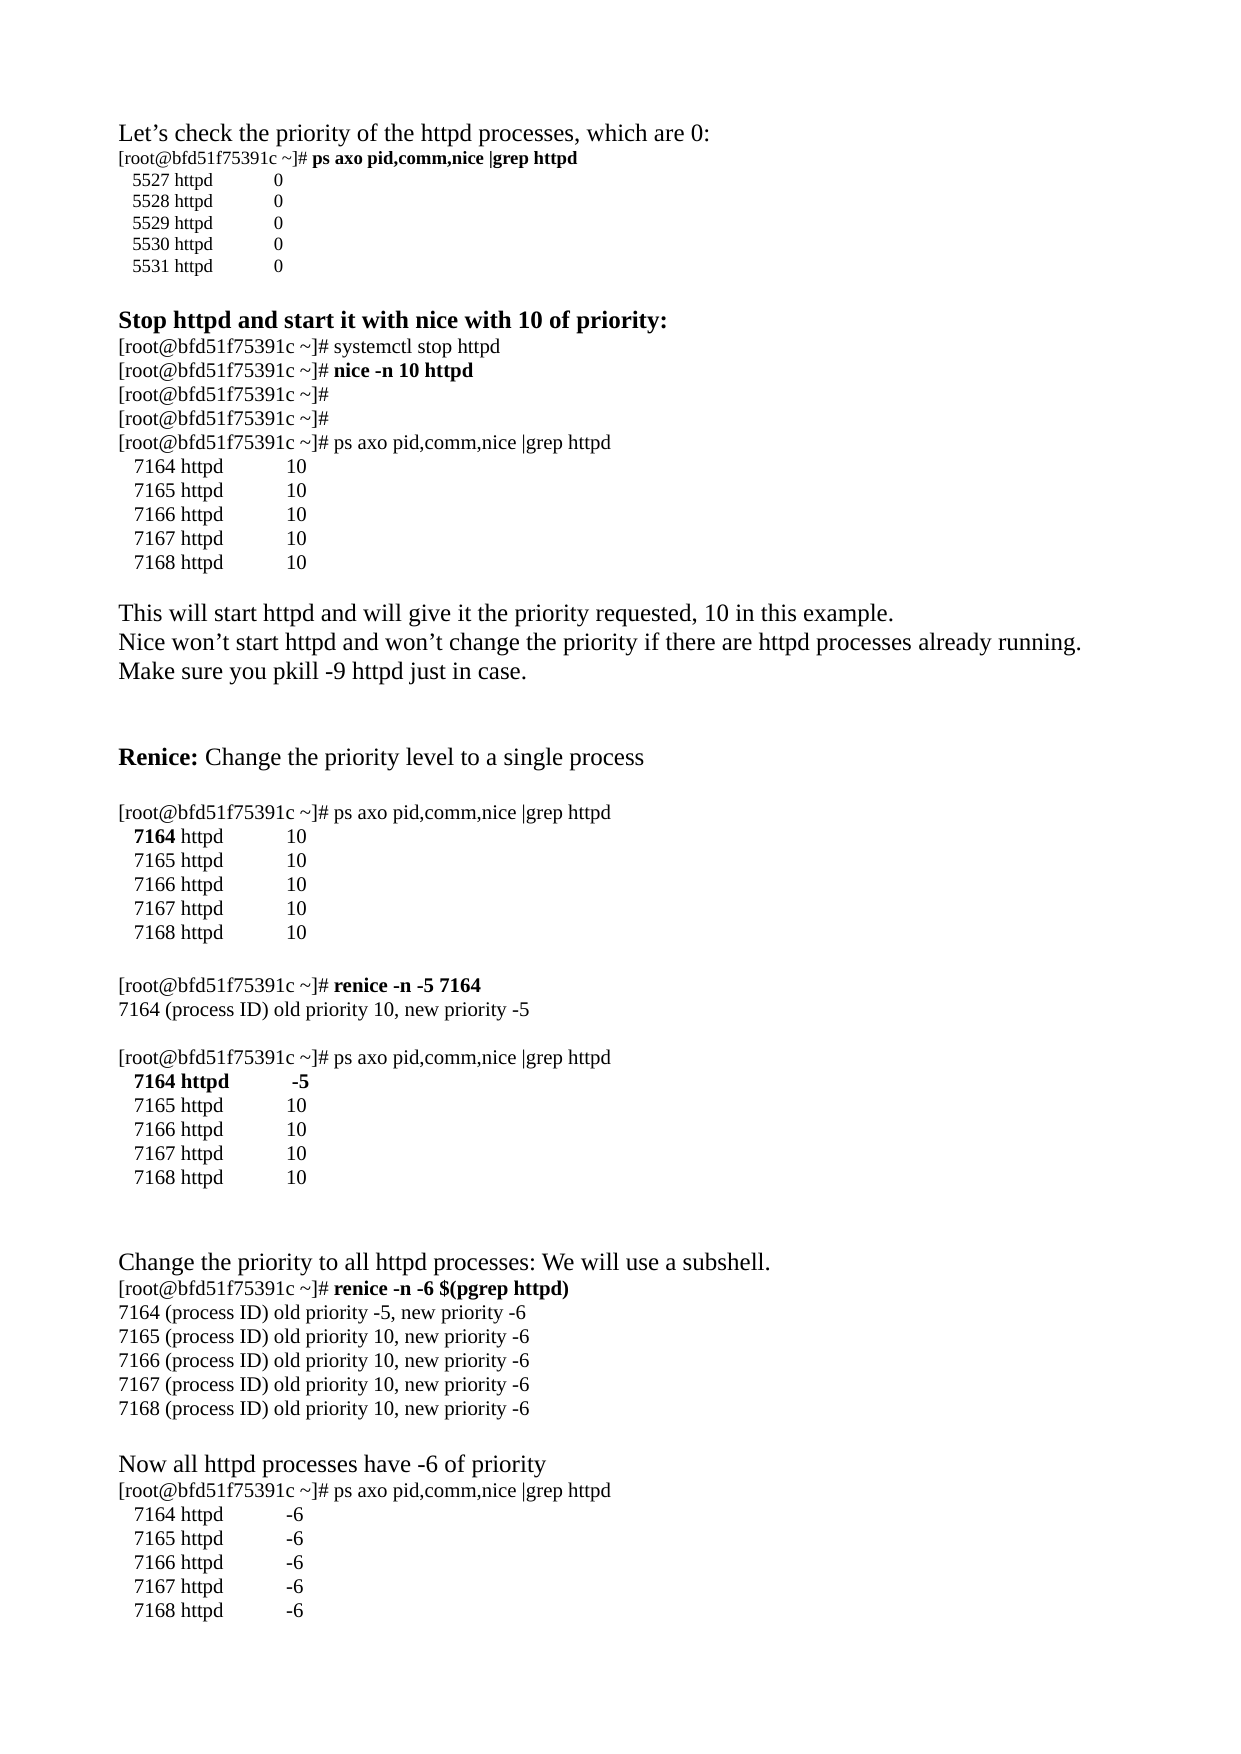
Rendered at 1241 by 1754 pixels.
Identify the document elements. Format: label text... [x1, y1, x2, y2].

text 7166 httpd 10 [118, 872, 1122, 896]
text 7167 httpd 10 [118, 1141, 1122, 1165]
text 5529 httpd 0 [118, 212, 1122, 233]
text 7164 (process ID) old priority 10, new priority -5 [118, 997, 1122, 1021]
text Renice: Change the priority level to a single process [118, 742, 1122, 771]
text 7167 httpd 10 [118, 526, 1122, 550]
text This will start httpd and will give it the priority requested, 10 in this example. [118, 598, 1122, 627]
text [root@bfd51f75391c ~]# [118, 382, 1122, 406]
text [root@bfd51f75391c ~]# renice -n -6 $(pgrep httpd) [118, 1276, 1122, 1300]
text [root@bfd51f75391c ~]# ps axo pid,comm,nice |grep httpd [118, 147, 1122, 168]
text 7166 httpd -6 [118, 1550, 1122, 1574]
text 7165 (process ID) old priority 10, new priority -6 [118, 1324, 1122, 1348]
text 7168 (process ID) old priority 10, new priority -6 [118, 1396, 1122, 1420]
text 7167 httpd -6 [118, 1574, 1122, 1598]
text 7166 httpd 10 [118, 502, 1122, 526]
text [root@bfd51f75391c ~]# [118, 406, 1122, 430]
text 7165 httpd 10 [118, 478, 1122, 502]
text 5528 httpd 0 [118, 190, 1122, 212]
text Stop httpd and start it with nice with 10 of priority: [118, 305, 1122, 334]
text Change the priority to all httpd processes: We will use a subshell. [118, 1247, 1122, 1276]
text [root@bfd51f75391c ~]# ps axo pid,comm,nice |grep httpd [118, 1045, 1122, 1069]
text 5531 httpd 0 [118, 255, 1122, 276]
text [root@bfd51f75391c ~]# ps axo pid,comm,nice |grep httpd [118, 430, 1122, 454]
text 7167 (process ID) old priority 10, new priority -6 [118, 1372, 1122, 1396]
text 7165 httpd -6 [118, 1526, 1122, 1550]
text 7164 (process ID) old priority -5, new priority -6 [118, 1300, 1122, 1324]
text 7164 httpd -6 [118, 1502, 1122, 1526]
text [root@bfd51f75391c ~]# systemctl stop httpd [118, 334, 1122, 358]
text Make sure you pkill -9 httpd just in case. [118, 656, 1122, 685]
text 7168 httpd 10 [118, 550, 1122, 574]
text Nice won’t start httpd and won’t change the priority if there are httpd processes already running. [118, 627, 1122, 656]
text 7168 httpd 10 [118, 1165, 1122, 1189]
text 7168 httpd 10 [118, 920, 1122, 944]
text Now all httpd processes have -6 of priority [118, 1449, 1122, 1477]
text 7164 httpd -5 [118, 1069, 1122, 1093]
text [root@bfd51f75391c ~]# ps axo pid,comm,nice |grep httpd [118, 1477, 1122, 1502]
text 7166 httpd 10 [118, 1117, 1122, 1141]
text 7165 httpd 10 [118, 848, 1122, 872]
text 7168 httpd -6 [118, 1598, 1122, 1622]
text [root@bfd51f75391c ~]# renice -n -5 7164 [118, 973, 1122, 997]
text 7166 (process ID) old priority 10, new priority -6 [118, 1348, 1122, 1372]
text 5527 httpd 0 [118, 168, 1122, 190]
text 5530 httpd 0 [118, 233, 1122, 255]
text [root@bfd51f75391c ~]# ps axo pid,comm,nice |grep httpd [118, 800, 1122, 824]
text 7167 httpd 10 [118, 896, 1122, 920]
text 7164 httpd 10 [118, 824, 1122, 848]
text 7164 httpd 10 [118, 454, 1122, 478]
text Let’s check the priority of the httpd processes, which are 0: [118, 118, 1122, 147]
text 7165 httpd 10 [118, 1093, 1122, 1117]
text [root@bfd51f75391c ~]# nice -n 10 httpd [118, 358, 1122, 382]
